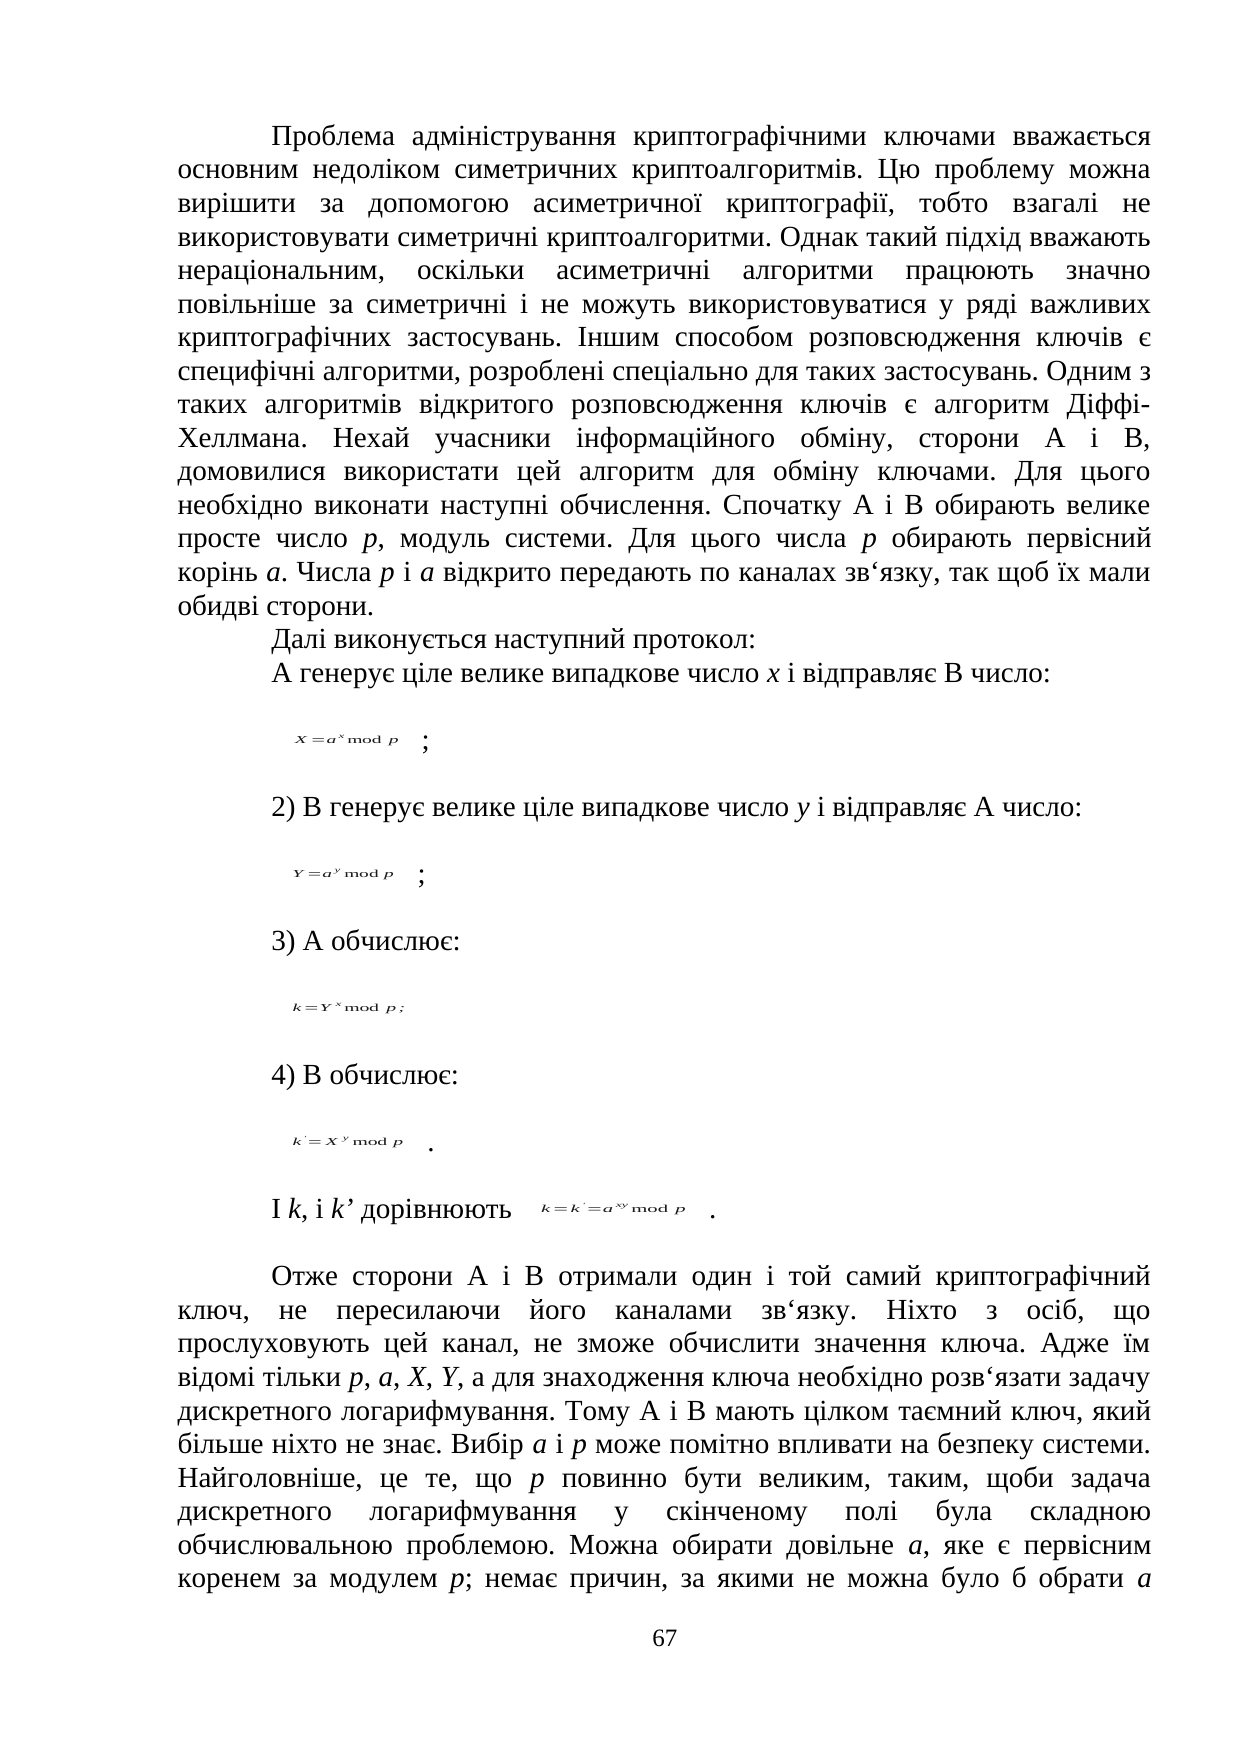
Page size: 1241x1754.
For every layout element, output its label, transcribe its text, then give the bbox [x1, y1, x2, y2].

text І k, і k’ дорівнюють . [177, 1191, 1152, 1225]
text ; [177, 856, 1152, 889]
text . [177, 1124, 1152, 1158]
text Далі виконується наступний протокол: [177, 621, 1152, 655]
text ; [177, 722, 1152, 755]
text А генерує ціле велике випадкове число х і відправляє В число: [177, 655, 1152, 688]
text Проблема адміністрування криптографічними ключами вважається основним недоліком симетричних криптоалгоритмів. Цю проблему можна вирішити за допомогою асиметричної криптографії, тобто взагалі не використовувати симетричні криптоалгоритми. Однак такий підхід вважають нераціональним, оскільки асиметричні алгоритми працюють значно повільніше за симетричні і не можуть використовуватися у ряді важливих криптографічних застосувань. Іншим способом розповсюдження ключів є специфічні алгоритми, розроблені спеціально для таких застосувань. Одним з таких алгоритмів відкритого розповсюдження ключів є алгоритм Діффі-Хеллмана. Нехай учасники інформаційного обміну, сторони А і В, домовилися використати цей алгоритм для обміну ключами. Для цього необхідно виконати наступні обчислення. Спочатку А і В обирають велике просте число р, модуль системи. Для цього числа р обирають первісний корінь а. Числа р і а відкрито передають по каналах зв‘язку, так щоб їх мали обидві сторони. [177, 118, 1152, 621]
text 2) В генерує велике ціле випадкове число у і відправляє А число: [177, 789, 1152, 822]
text 4) В обчислює: [177, 1057, 1152, 1091]
text 3) А обчислює: [177, 923, 1152, 957]
text Отже сторони А і В отримали один і той самий криптографічний ключ, не пересилаючи його каналами зв‘язку. Ніхто з осіб, що прослуховують цей канал, не зможе обчислити значення ключа. Адже їм відомі тільки p, a, X, Y, а для знаходження ключа необхідно розв‘язати задачу дискретного логарифмування. Тому А і В мають цілком таємний ключ, який більше ніхто не знає. Вибір а і р може помітно впливати на безпеку системи. Найголовніше, це те, що р повинно бути великим, таким, щоби задача дискретного логарифмування у скінченому полі була складною обчислювальною проблемою. Можна обирати довільне а, яке є первісним коренем за модулем р; немає причин, за якими не можна було б обрати а [177, 1258, 1152, 1594]
